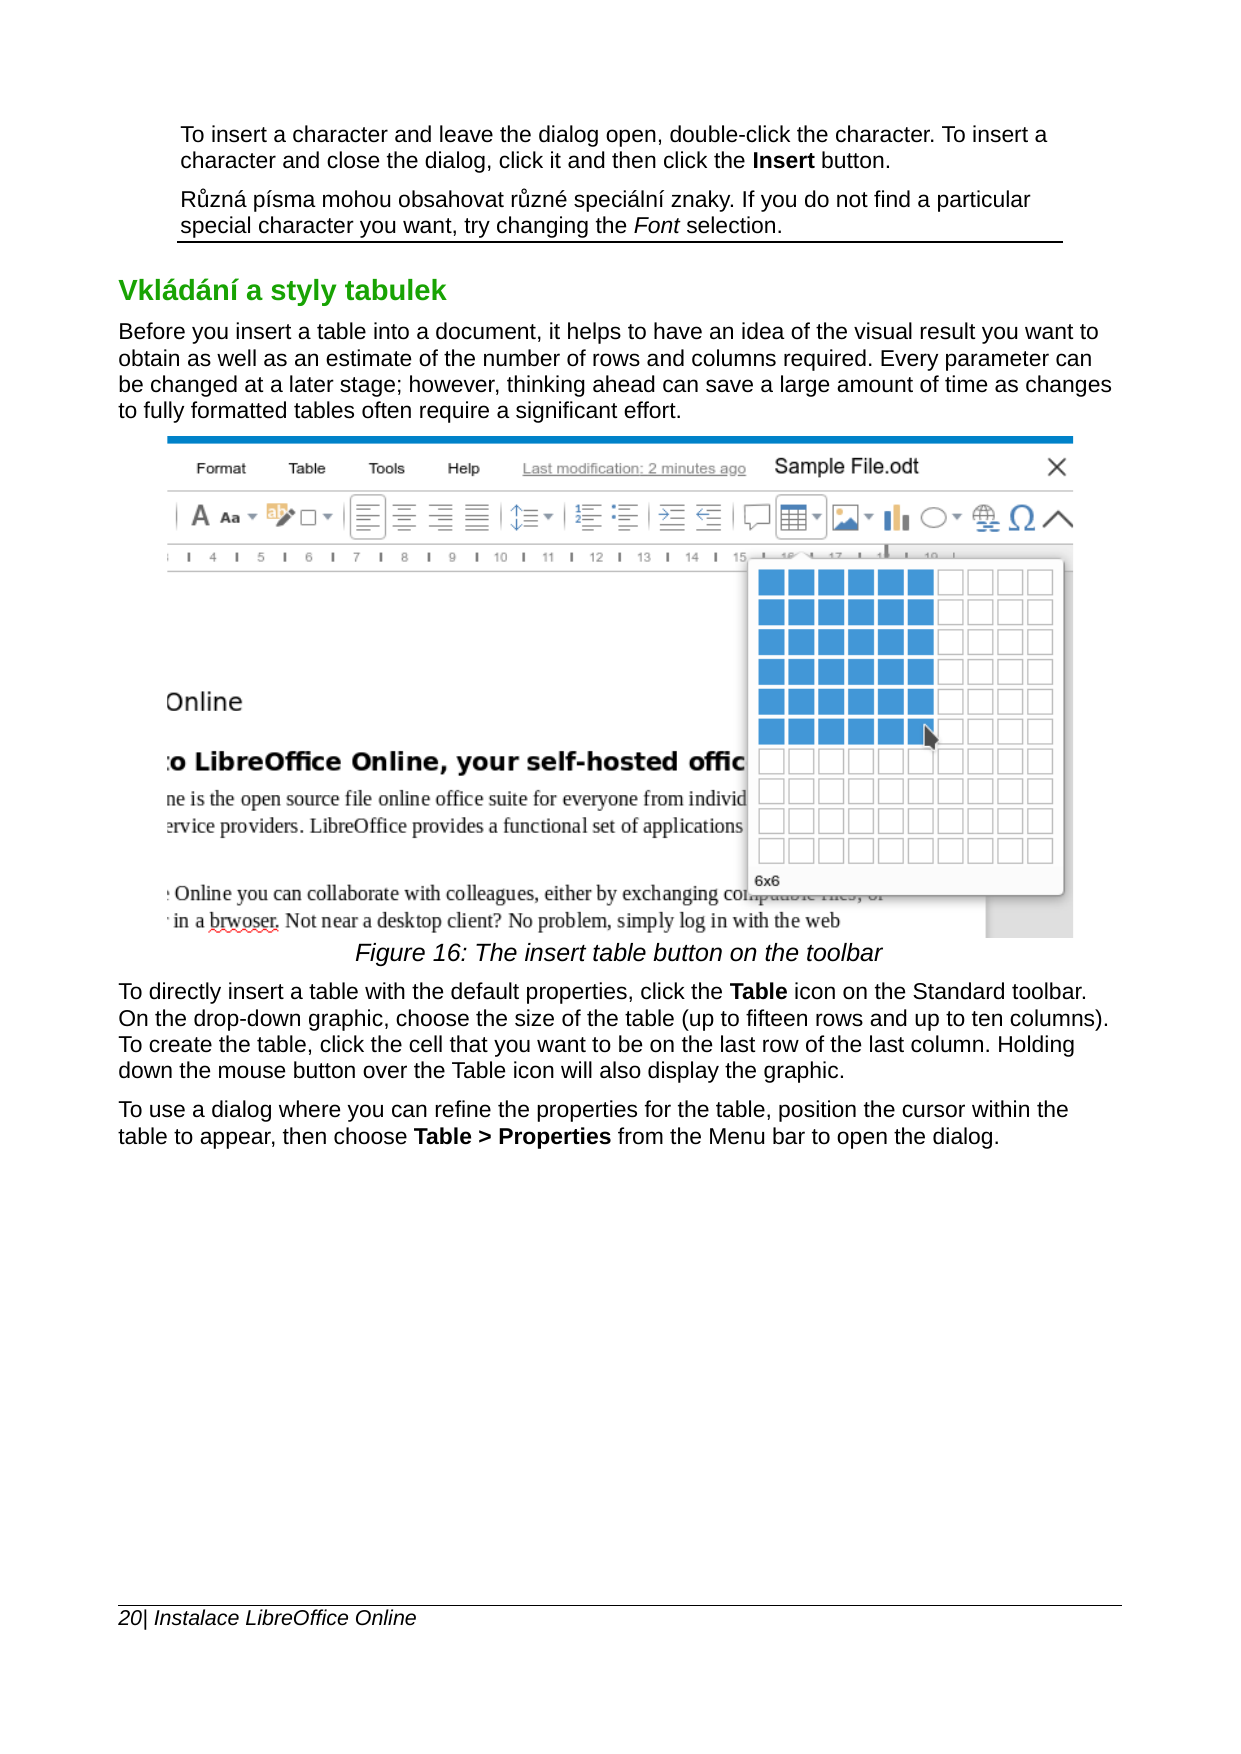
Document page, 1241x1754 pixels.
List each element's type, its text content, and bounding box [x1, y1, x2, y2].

text Before you insert a table into a document, it helps to have an idea of the visual result you want to obtain as well as an estimate of the number of rows and columns required. Every parameter can be changed at a later stage; however, thinking ahead can save a large amount of time as changes to fully formatted tables often require a significant effort. [118, 318, 1122, 424]
text To insert a character and leave the dialog open, double-click the character. To insert a character and close the dialog, click it and then click the Insert button. [177, 118, 1063, 174]
picture [167, 436, 1074, 938]
list To directly insert a table with the default properties, click the Table icon on the Standard toolbar. On the drop-down graphic, choose the size of the table (up to fifteen rows and up to ten columns). To create the table, click the cell that you want to be on the last row of the last column. Holding down the mouse button over the Table icon will also display the graphic. [118, 978, 1122, 1084]
text Figure 16: The insert table button on the toolbar [153, 938, 1087, 966]
subtitle Vkládání a styly tabulek [118, 273, 1122, 306]
list To use a dialog where you can refine the properties for the table, position the cursor within the table to appear, then choose Table > Properties from the Menu bar to open the dialog. [118, 1096, 1122, 1149]
text Různá písma mohou obsahovat různé speciální znaky. If you do not find a particular special character you want, try changing the Font selection. [177, 183, 1063, 241]
